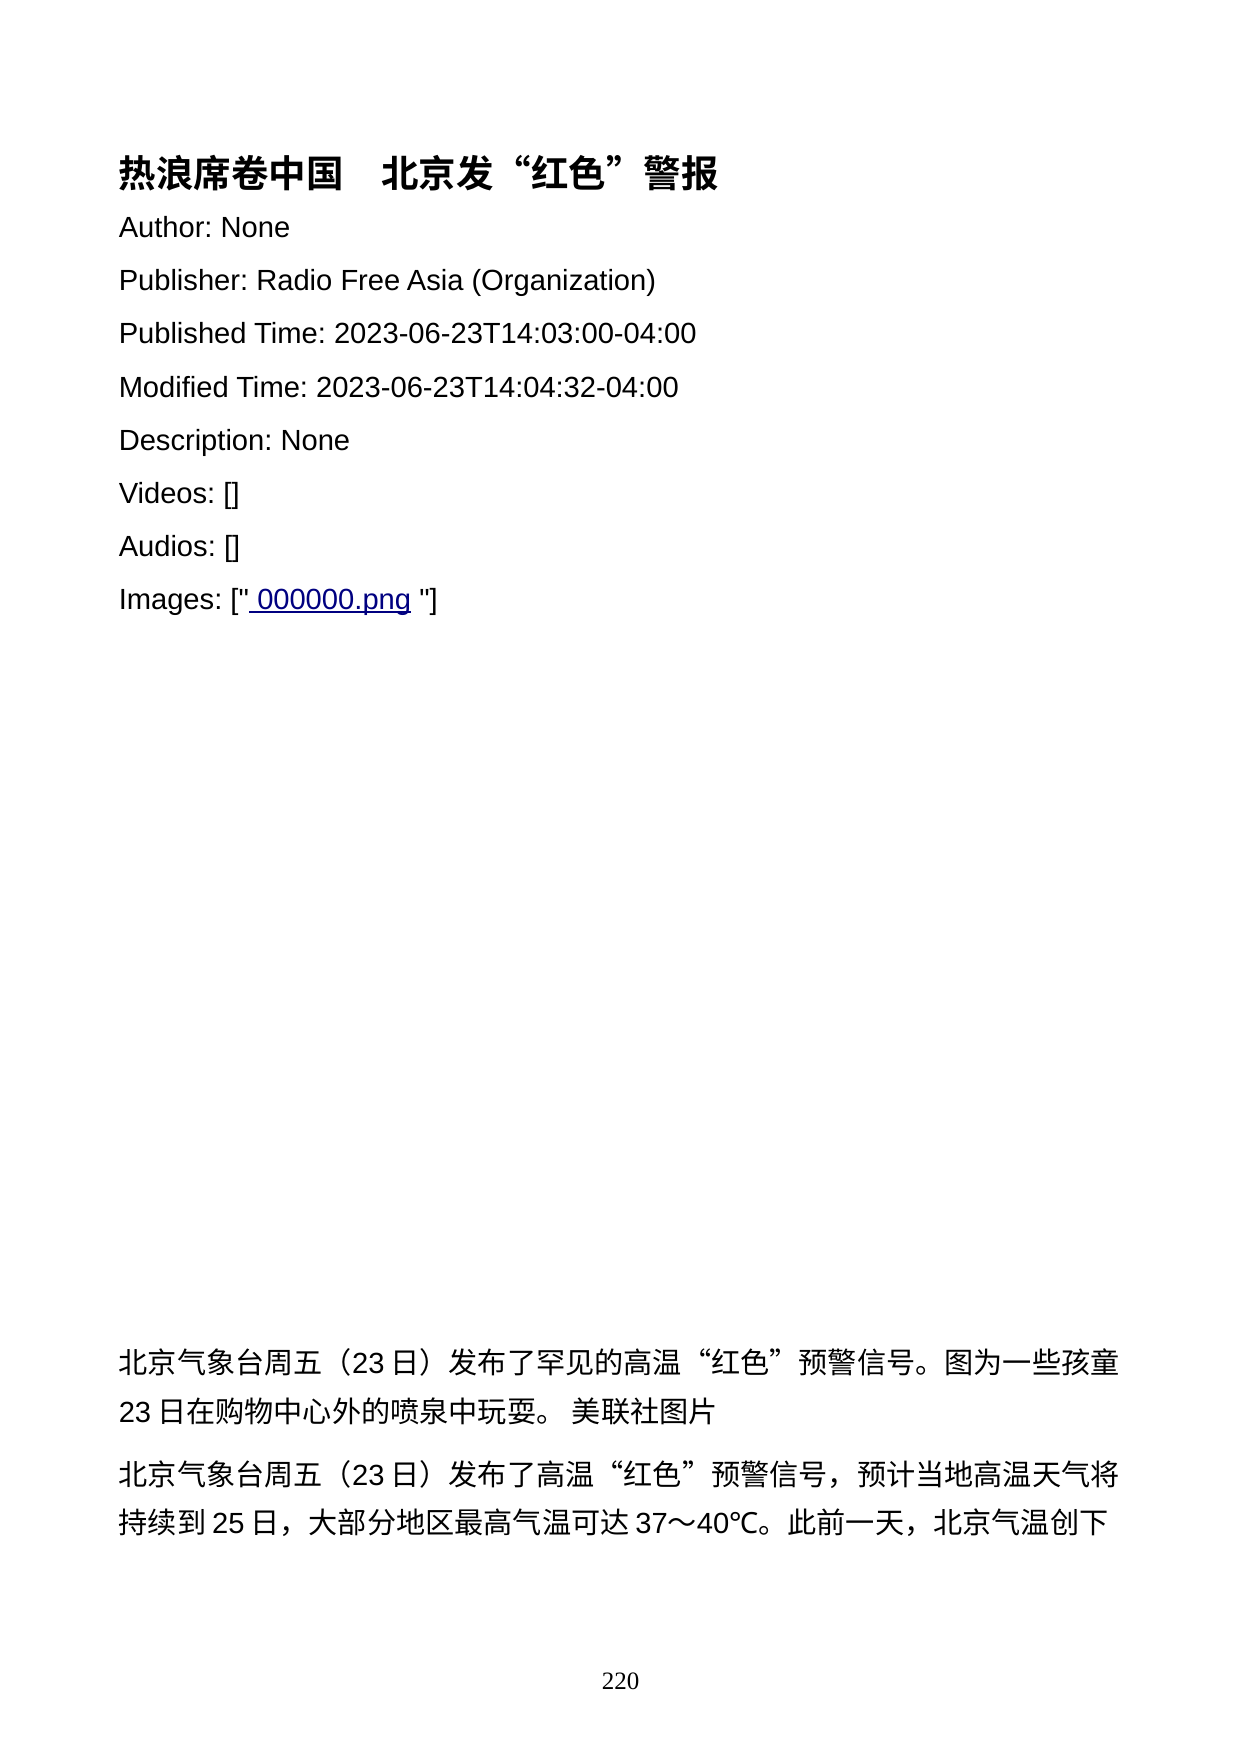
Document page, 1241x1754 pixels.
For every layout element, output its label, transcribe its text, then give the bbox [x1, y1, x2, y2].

text Videos: [] [118, 476, 1122, 509]
text Published Time: 2023-06-23T14:03:00-04:00 [118, 317, 1122, 350]
subtitle 热浪席卷中国 北京发“红色”警报 [118, 143, 1122, 198]
text Publisher: Radio Free Asia (Organization) [118, 263, 1122, 297]
text Author: None [118, 210, 1122, 244]
text Description: None [118, 423, 1122, 456]
text Audios: [] [118, 529, 1122, 563]
text Images: [" 000000.png "] [118, 582, 1122, 616]
text Modified Time: 2023-06-23T14:04:32-04:00 [118, 370, 1122, 403]
text 北京气象台周五（23日）发布了高温“红色”预警信号，预计当地高温天气将持续到25日，大部分地区最高气温可达37～40℃。此前一天，北京气温创下 [118, 1451, 1122, 1542]
text 北京气象台周五（23日）发布了罕见的高温“红色”预警信号。图为一些孩童23日在购物中心外的喷泉中玩耍。 美联社图片 [118, 635, 1122, 1430]
